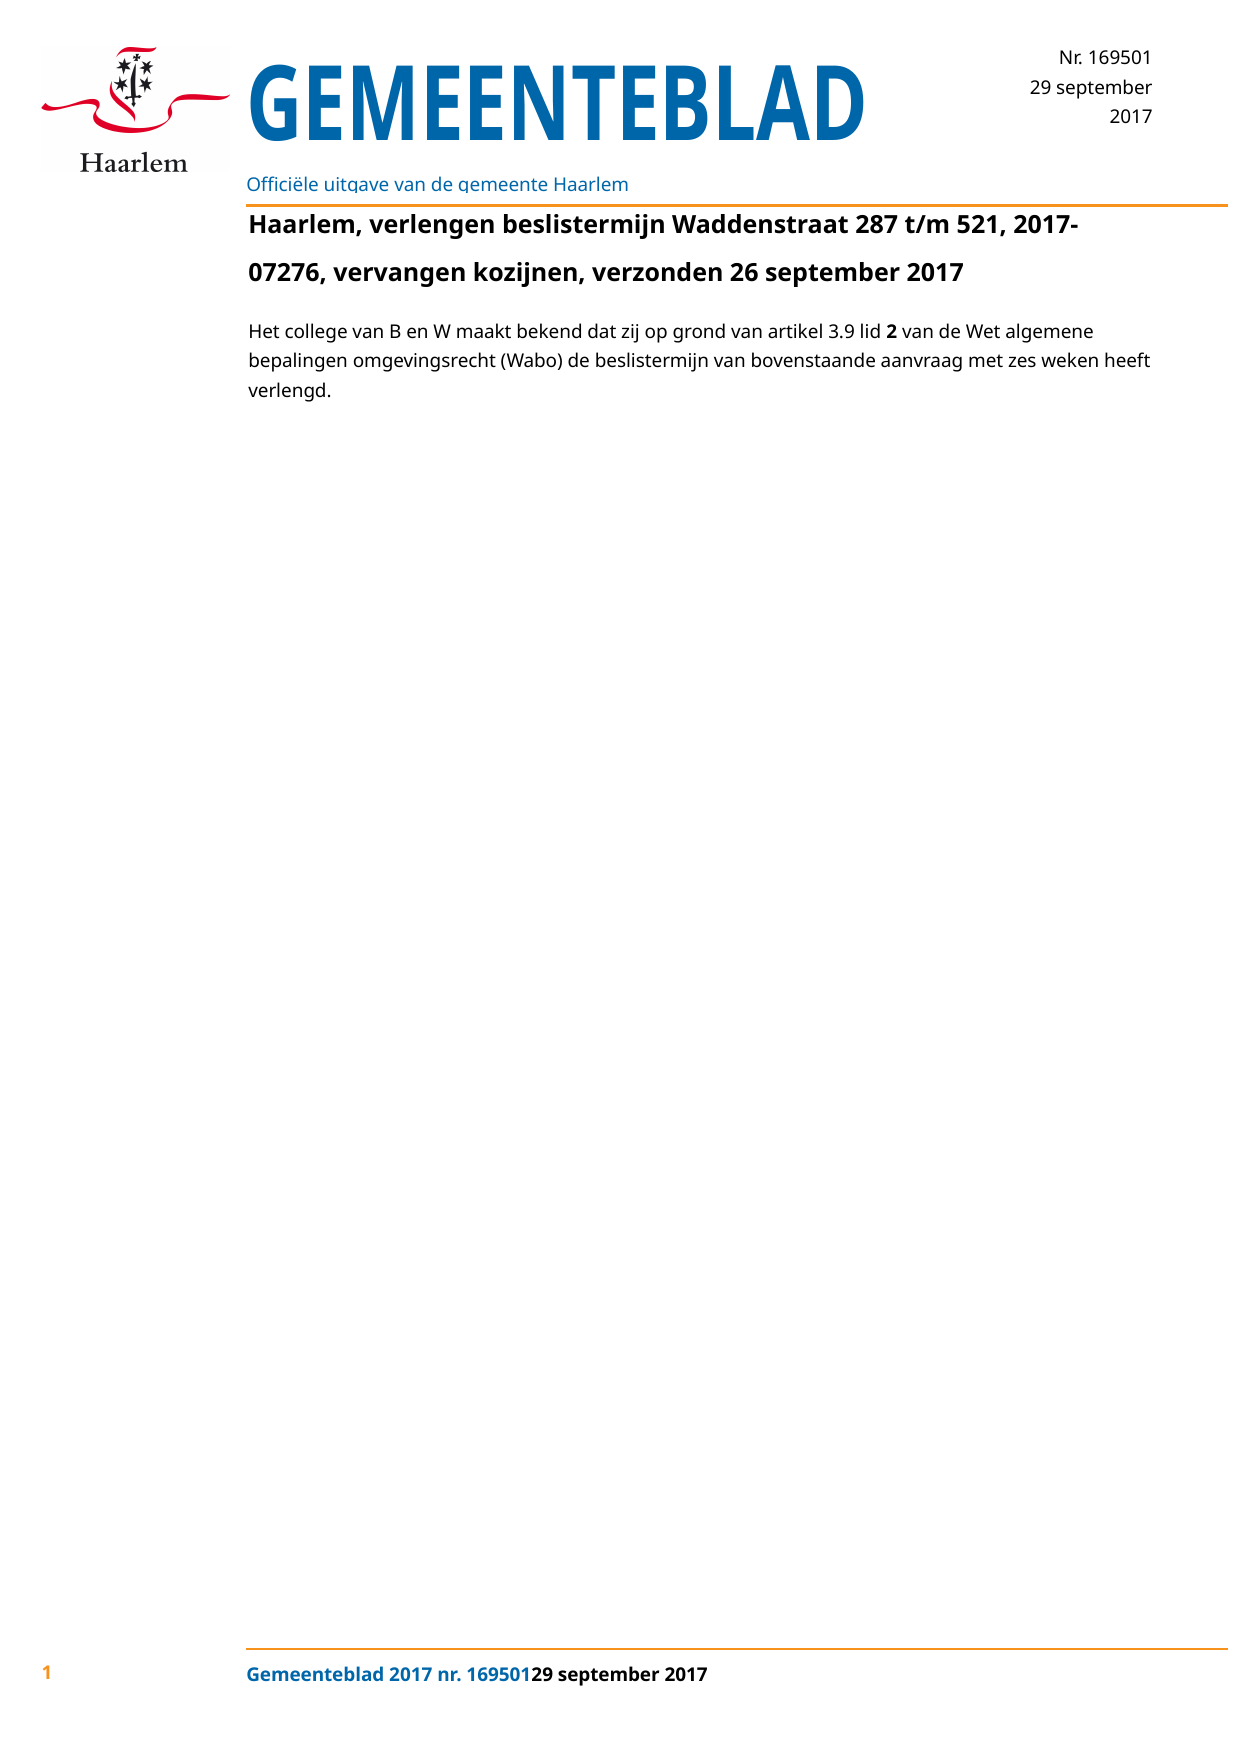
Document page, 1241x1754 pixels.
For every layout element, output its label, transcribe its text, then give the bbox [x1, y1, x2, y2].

text Haarlem, verlengen beslistermijn Waddenstraat 287 t/m 521, 2017-07276, vervangen kozijnen, verzonden 26 september 2017 [248, 207, 1152, 288]
text Het college van B en W maakt bekend dat zij op grond van artikel 3.9 lid 2 van de Wet algemene bepalingen omgevingsrecht (Wabo) de beslistermijn van bovenstaande aanvraag met zes weken heeft verlengd. [248, 318, 1152, 403]
picture [41, 47, 231, 172]
